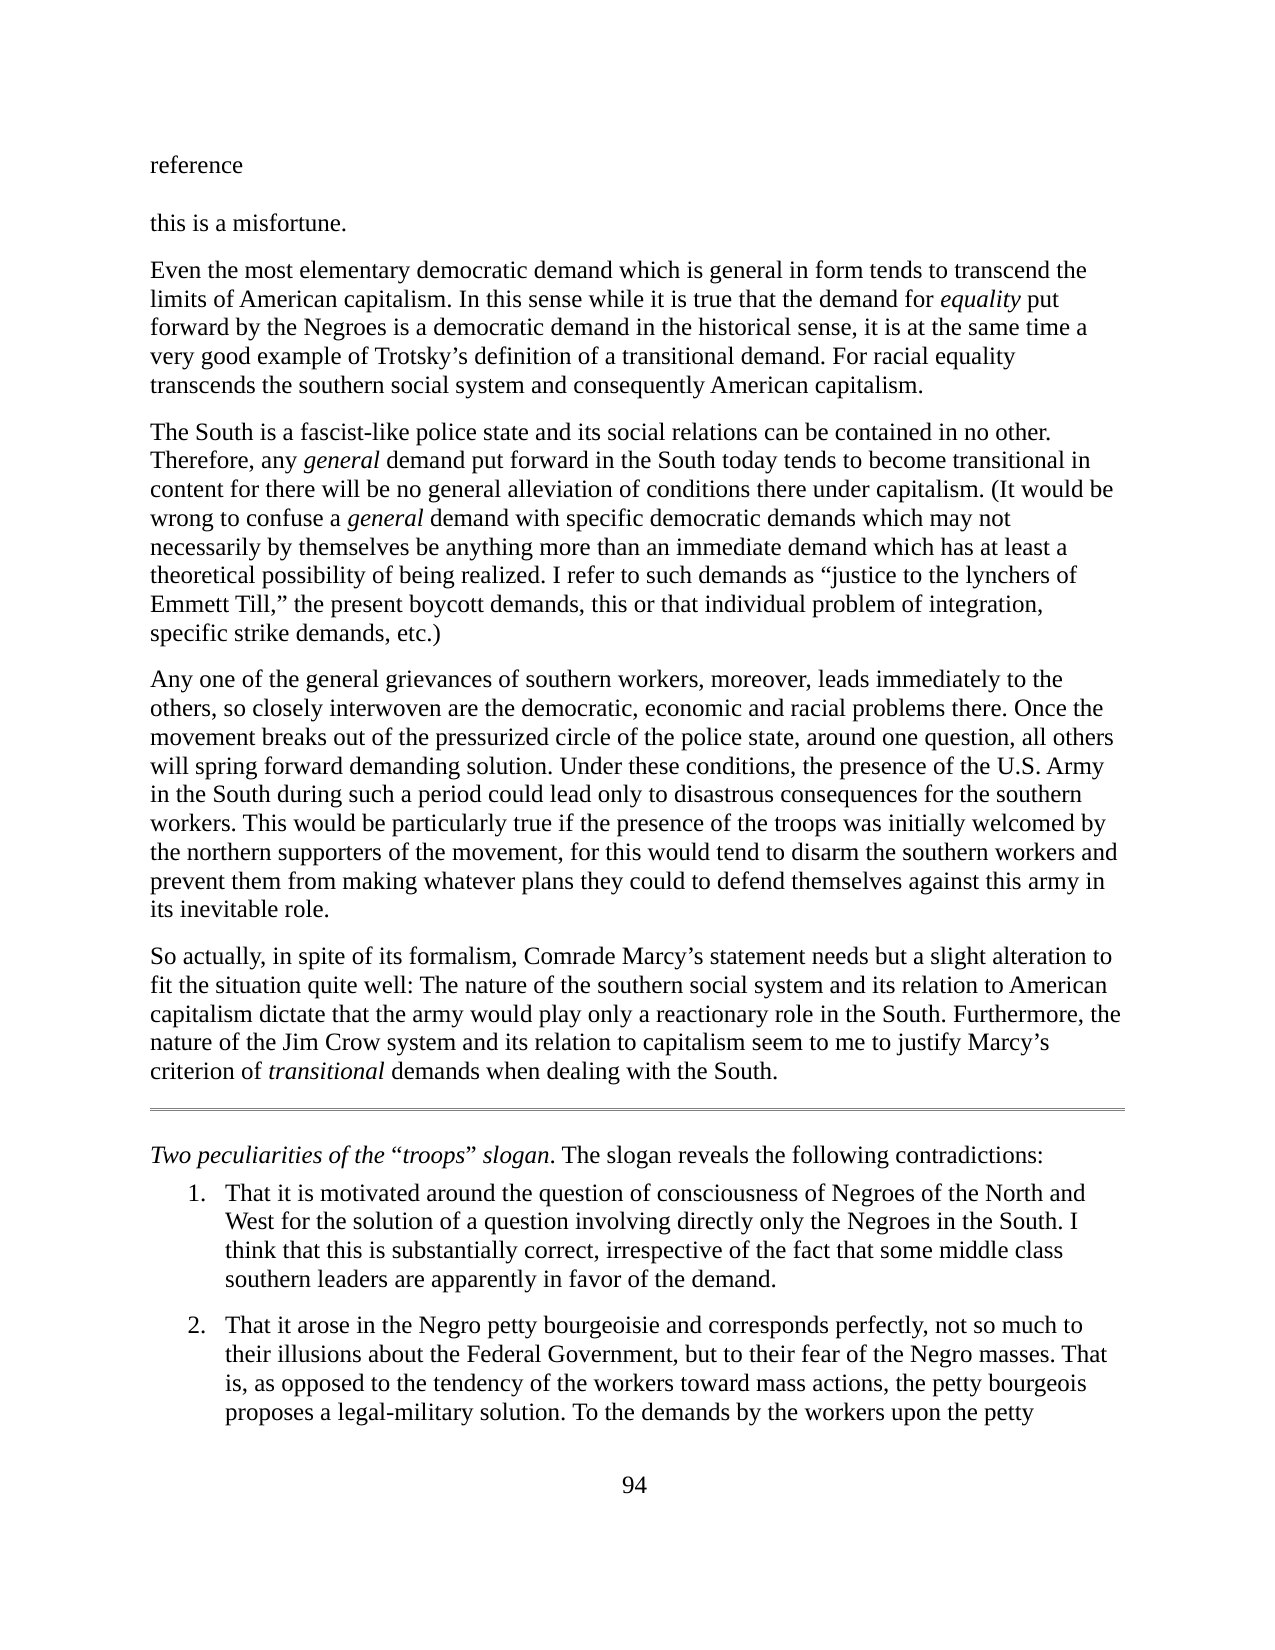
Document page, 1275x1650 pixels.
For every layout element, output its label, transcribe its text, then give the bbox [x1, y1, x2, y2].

text Any one of the general grievances of southern workers, moreover, leads immediately to the others, so closely interwoven are the democratic, economic and racial problems there. Once the movement breaks out of the pressurized circle of the police state, around one question, all others will spring forward demanding solution. Under these conditions, the presence of the U.S. Army in the South during such a period could lead only to disastrous consequences for the southern workers. This would be particularly true if the presence of the troops was initially welcomed by the northern supporters of the movement, for this would tend to disarm the southern workers and prevent them from making whatever plans they could to defend themselves against this army in its inevitable role. [150, 664, 1125, 923]
list That it arose in the Negro petty bourgeoisie and corresponds perfectly, not so much to their illusions about the Federal Government, but to their fear of the Negro masses. That is, as opposed to the tendency of the workers toward mass actions, the petty bourgeois proposes a legal-military solution. To the demands by the workers upon the petty [187, 1311, 1125, 1426]
list That it is motivated around the question of consciousness of Negroes of the North and West for the solution of a question involving directly only the Negroes in the South. I think that this is substantially correct, irrespective of the fact that some middle class southern leaders are apparently in favor of the demand. [187, 1178, 1125, 1293]
text Even the most elementary democratic demand which is general in form tends to transcend the limits of American capitalism. In this sense while it is true that the demand for equality put forward by the Negroes is a democratic demand in the historical sense, it is at the same time a very good example of Trotsky’s definition of a transitional demand. For racial equality transcends the southern social system and consequently American capitalism. [150, 255, 1125, 399]
text So actually, in spite of its formalism, Comrade Marcy’s statement needs but a slight alteration to fit the situation quite well: The nature of the southern social system and its relation to American capitalism dictate that the army would play only a reactionary role in the South. Furthermore, the nature of the Jim Crow system and its relation to capitalism seem to me to justify Marcy’s criterion of transitional demands when dealing with the South. [150, 941, 1125, 1085]
text this is a misfortune. [150, 208, 1125, 237]
text The South is a fascist-like police state and its social relations can be contained in no other. Therefore, any general demand put forward in the South today tends to become transitional in content for there will be no general alleviation of conditions there under capitalism. (It would be wrong to confuse a general demand with specific democratic demands which may not necessarily by themselves be anything more than an immediate demand which has at least a theoretical possibility of being realized. I refer to such demands as “justice to the lynchers of Emmett Till,” the present boycott demands, this or that individual problem of integration, specific strike demands, etc.) [150, 417, 1125, 647]
text Two peculiarities of the “troops” slogan. The slogan reveals the following contradictions: [150, 1140, 1125, 1169]
